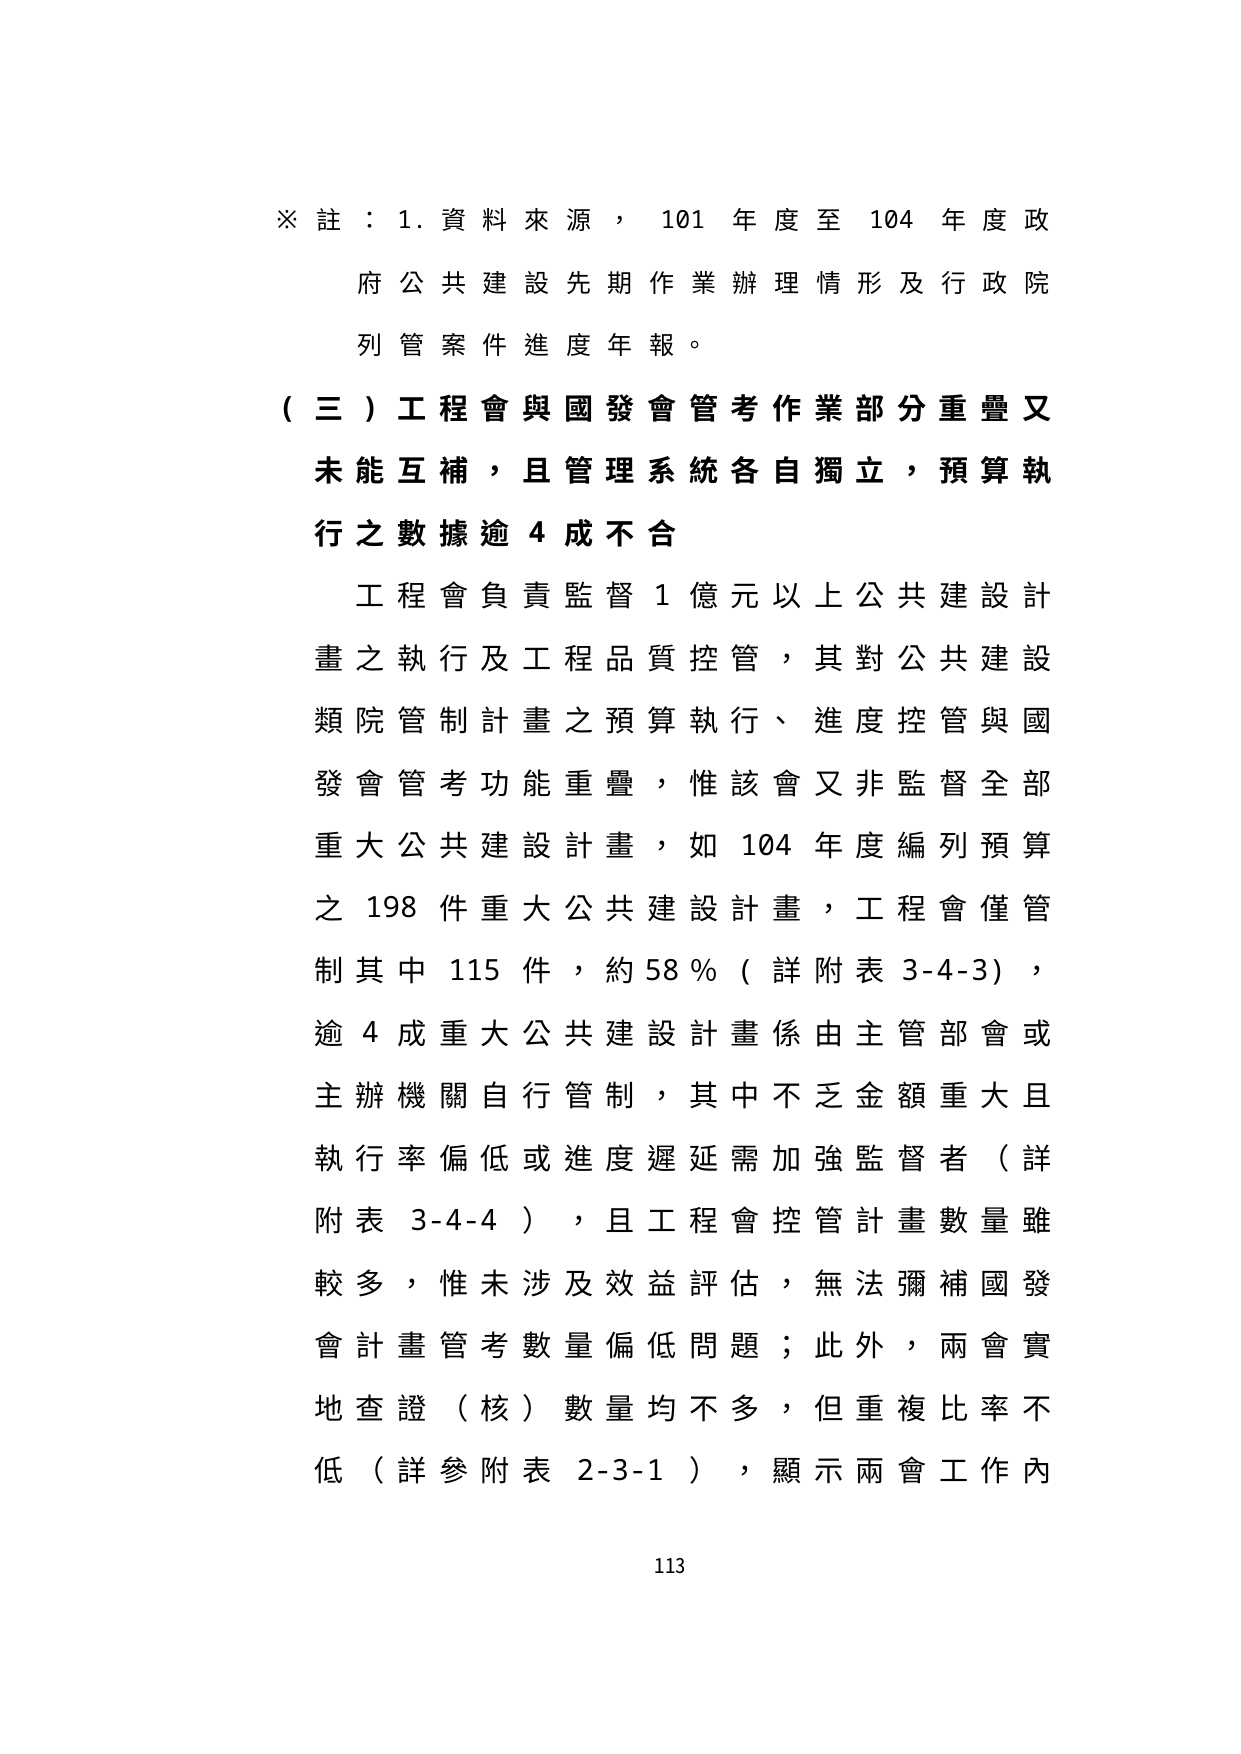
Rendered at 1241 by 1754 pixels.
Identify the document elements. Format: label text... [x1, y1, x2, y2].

text 工程會負責監督1億元以上公共建設計畫之執行及工程品質控管，其對公共建設類院管制計畫之預算執行、進度控管與國發會管考功能重疊，惟該會又非監督全部重大公共建設計畫，如104年度編列預算之198件重大公共建設計畫，工程會僅管制其中115件，約58％(詳附表3-4-3)，逾4成重大公共建設計畫係由主管部會或主辦機關自行管制，其中不乏金額重大且執行率偏低或進度遲延需加強監督者（詳附表3-4-4），且工程會控管計畫數量雖較多，惟未涉及效益評估，無法彌補國發會計畫管考數量偏低問題；此外，兩會實地查證（核）數量均不多，但重複比率不低（詳參附表2-3-1），顯示兩會工作內 [271, 552, 1058, 1490]
text ※註：1.資料來源，101年度至104年度政府公共建設先期作業辦理情形及行政院列管案件進度年報。 [241, 177, 1058, 365]
text (三)工程會與國發會管考作業部分重疊又未能互補，且管理系統各自獨立，預算執行之數據逾4成不合 [242, 365, 1058, 552]
